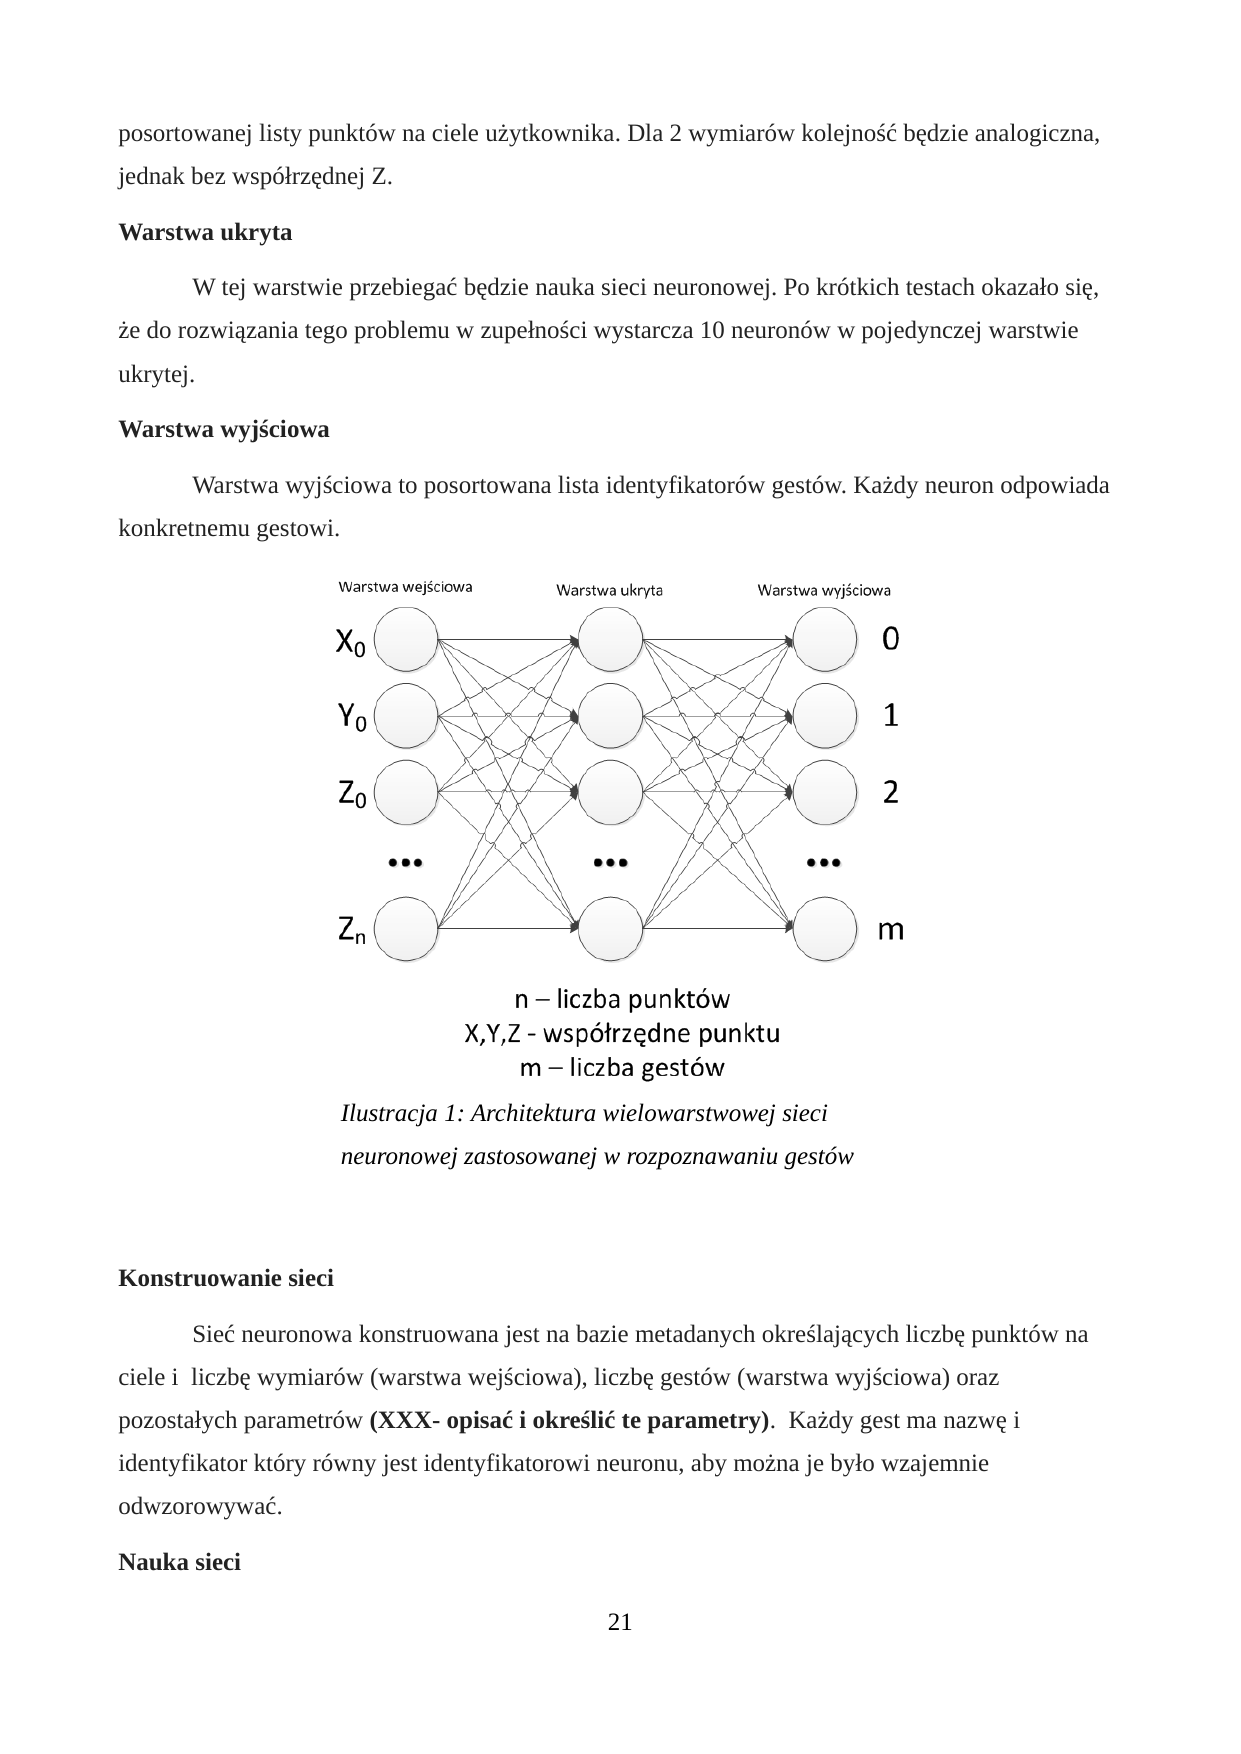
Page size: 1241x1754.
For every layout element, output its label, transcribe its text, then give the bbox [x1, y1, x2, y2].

text Warstwa wyjściowa to posortowana lista identyfikatorów gestów. Każdy neuron odpowiada konkretnemu gestowi. [118, 470, 1122, 542]
text Ilustracja 1: Architektura wielowarstwowej sieci neuronowej zastosowanej w rozpoznawaniu gestów [341, 1084, 899, 1170]
text Nauka sieci [118, 1547, 1122, 1576]
text Sieć neuronowa konstruowana jest na bazie metadanych określających liczbę punktów na ciele i liczbę wymiarów (warstwa wejściowa), liczbę gestów (warstwa wyjściowa) oraz pozostałych parametrów (XXX- opisać i określić te parametry). Każdy gest ma nazwę i identyfikator który równy jest identyfikatorowi neuronu, aby można je było wzajemnie odwzorowywać. [118, 1319, 1122, 1520]
picture [335, 574, 905, 1084]
text Warstwa wyjściowa [118, 414, 1122, 443]
text Warstwa ukryta [118, 217, 1122, 246]
text Konstruowanie sieci [118, 1263, 1122, 1292]
text posortowanej listy punktów na ciele użytkownika. Dla 2 wymiarów kolejność będzie analogiczna, jednak bez współrzędnej Z. [118, 118, 1122, 190]
text W tej warstwie przebiegać będzie nauka sieci neuronowej. Po krótkich testach okazało się, że do rozwiązania tego problemu w zupełności wystarcza 10 neuronów w pojedynczej warstwie ukrytej. [118, 272, 1122, 387]
